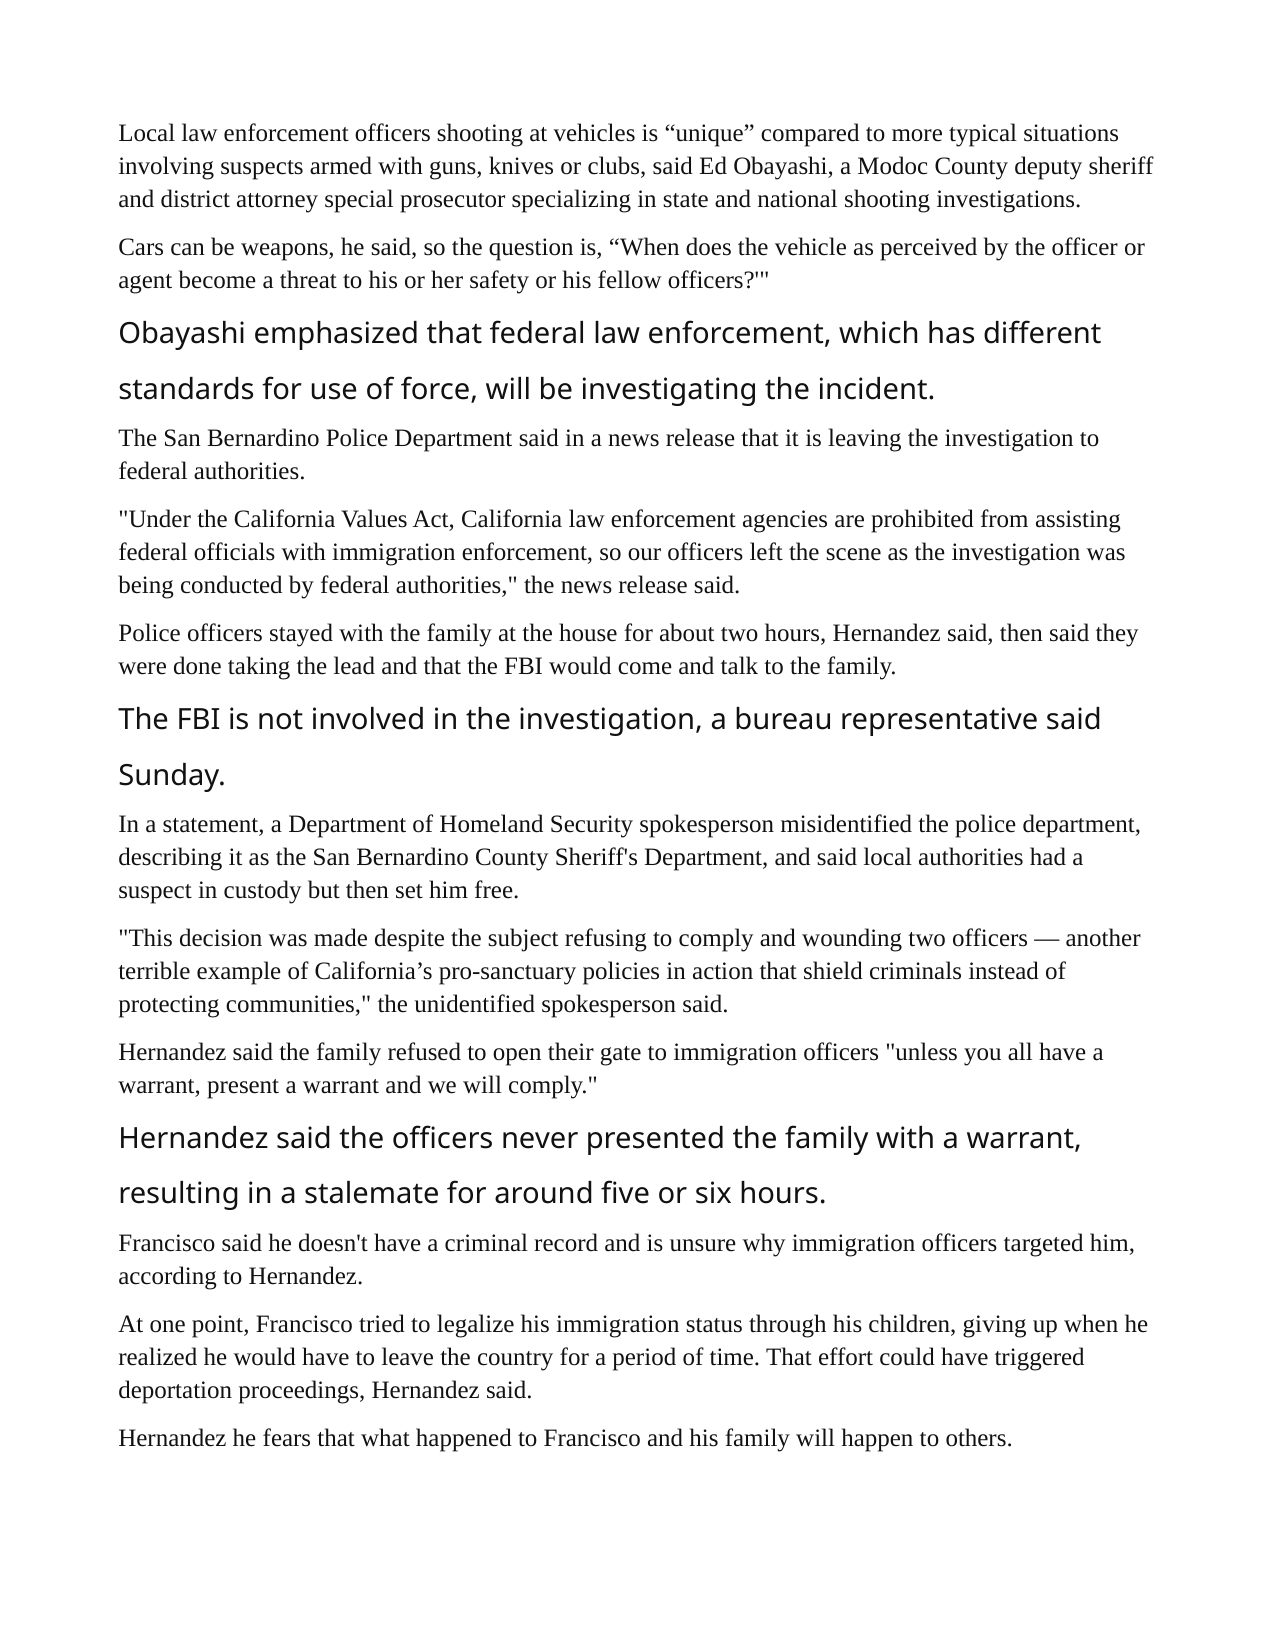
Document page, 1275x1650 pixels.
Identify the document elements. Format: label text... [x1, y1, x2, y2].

text At one point, Francisco tried to legalize his immigration status through his children, giving up when he realized he would have to leave the country for a period of time. That effort could have triggered deportation proceedings, Hernandez said. [118, 1309, 1157, 1404]
text Cars can be weapons, he said, so the question is, “When does the vehicle as perceived by the officer or agent become a threat to his or her safety or his fellow officers?'" [118, 232, 1157, 293]
text Obayashi emphasized that federal law enforcement, which has different standards for use of force, will be investigating the incident. [118, 312, 1157, 408]
text "This decision was made despite the subject refusing to comply and wounding two officers — another terrible example of California’s pro-sanctuary policies in action that shield criminals instead of protecting communities," the unidentified spokesperson said. [118, 923, 1157, 1018]
text Hernandez said the family refused to open their gate to immigration officers "unless you all have a warrant, present a warrant and we will comply." [118, 1037, 1157, 1098]
text Francisco said he doesn't have a criminal record and is unsure why immigration officers targeted him, according to Hernandez. [118, 1228, 1157, 1290]
text Local law enforcement officers shooting at vehicles is “unique” compared to more typical situations involving suspects armed with guns, knives or clubs, said Ed Obayashi, a Modoc County deputy sheriff and district attorney special prosecutor specializing in state and national shooting investigations. [118, 118, 1157, 213]
text The San Bernardino Police Department said in a news release that it is leaving the investigation to federal authorities. [118, 423, 1157, 485]
text The FBI is not involved in the investigation, a bureau representative said Sunday. [118, 698, 1157, 793]
text In a statement, a Department of Homeland Security spokesperson misidentified the police department, describing it as the San Bernardino County Sheriff's Department, and said local authorities had a suspect in custody but then set him free. [118, 809, 1157, 904]
text Hernandez he fears that what happened to Francisco and his family will happen to others. [118, 1423, 1157, 1451]
text "Under the California Values Act, California law enforcement agencies are prohibited from assisting federal officials with immigration enforcement, so our officers left the scene as the investigation was being conducted by federal authorities," the news release said. [118, 504, 1157, 599]
text Police officers stayed with the family at the house for about two hours, Hernandez said, then said they were done taking the lead and that the FBI would come and talk to the family. [118, 618, 1157, 679]
text Hernandez said the officers never presented the family with a warrant, resulting in a stalemate for around five or six hours. [118, 1117, 1157, 1212]
